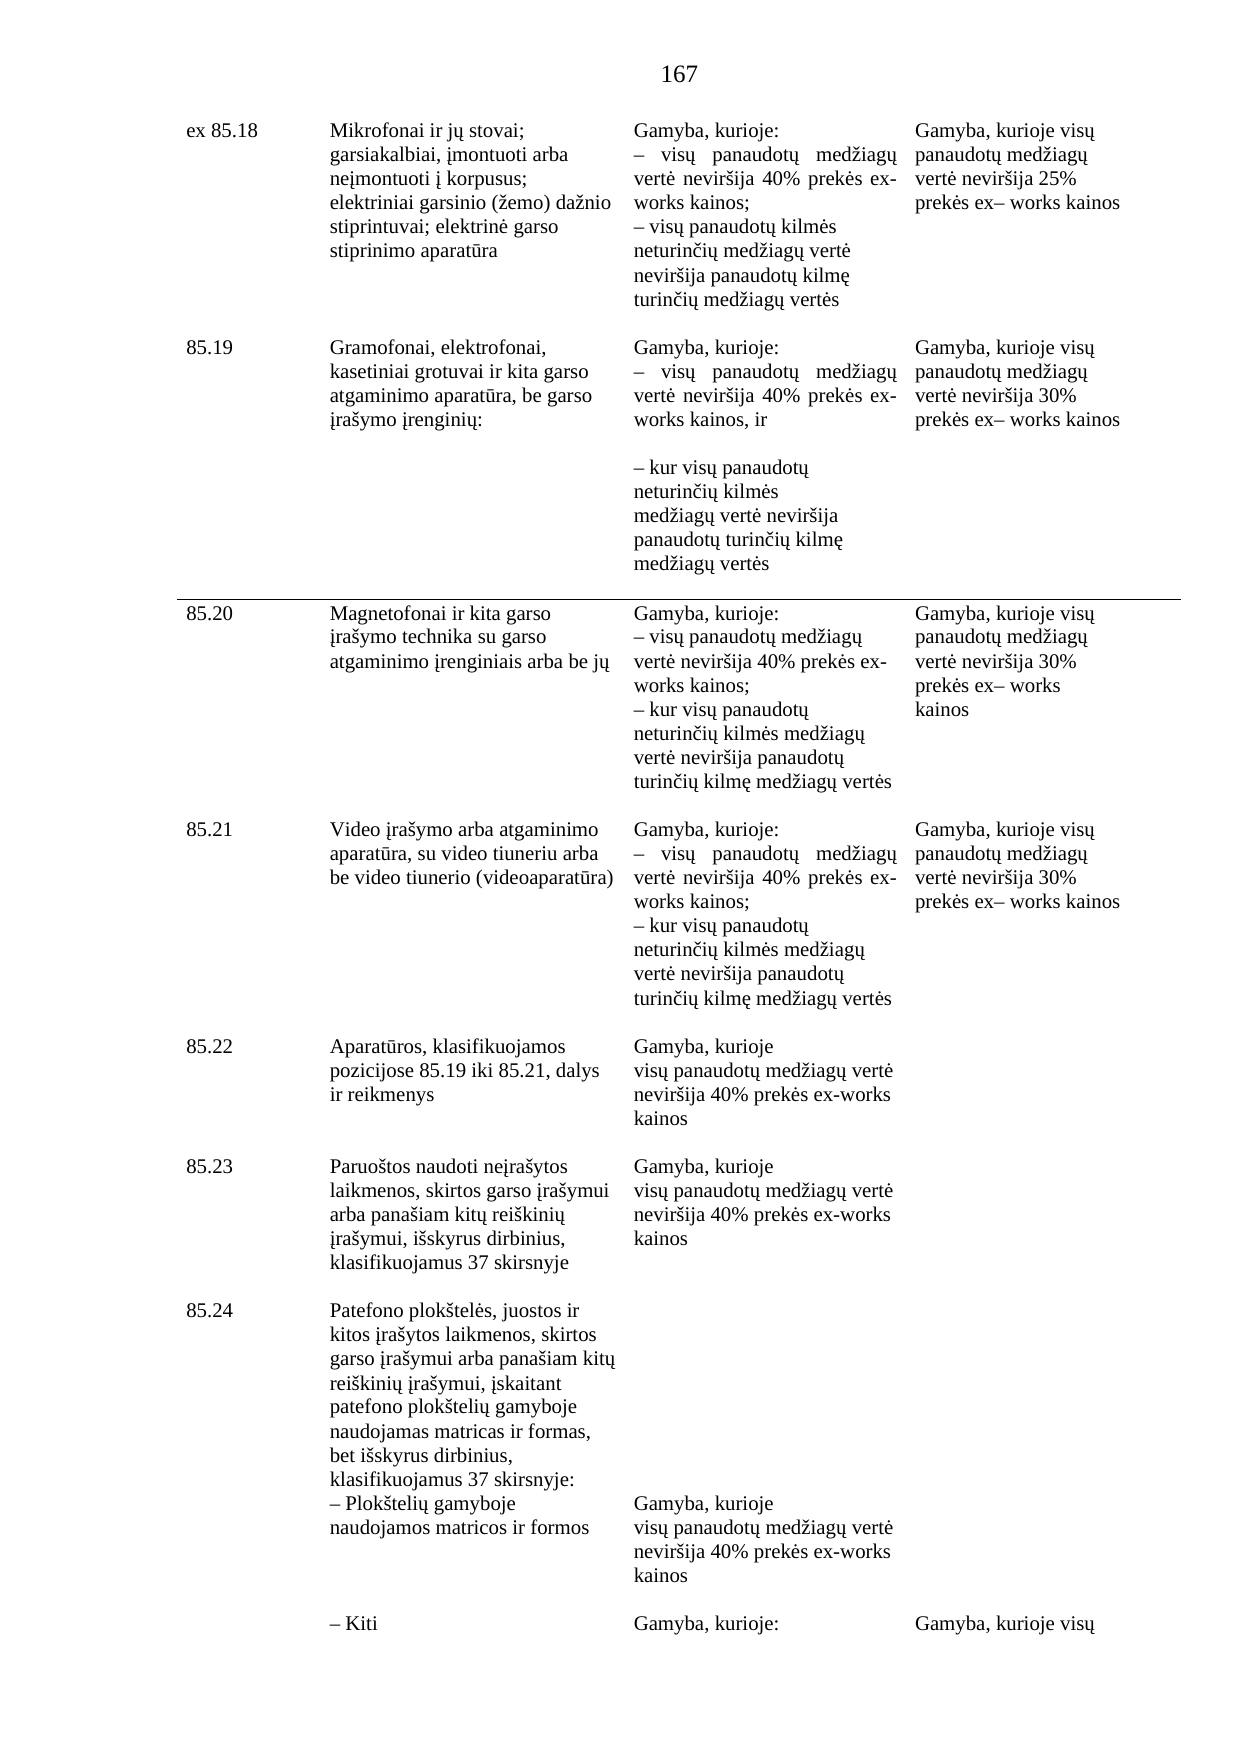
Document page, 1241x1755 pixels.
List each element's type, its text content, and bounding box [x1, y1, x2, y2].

table_cell Gamyba, kurioje visų panaudotų medžiagų vertė neviršija 30% prekės ex– works kainos [906, 600, 1181, 817]
table_cell [906, 455, 1181, 575]
table_cell Magnetofonai ir kita garso įrašymo technika su garso atgaminimo įrenginiais arba be jų [321, 600, 625, 817]
table_cell Gamyba, kurioje visų panaudotų medžiagų vertė neviršija 30% prekės ex– works kainos [906, 335, 1181, 455]
table_cell [906, 1491, 1181, 1611]
table_cell Gamyba, kurioje: – visų panaudotų medžiagų vertė neviršija 40% prekės ex-works kainos, ir [625, 335, 906, 455]
table_cell – Plokštelių gamyboje naudojamos matricos ir formos [321, 1491, 625, 1611]
table_cell [321, 575, 625, 599]
table_cell [321, 455, 625, 575]
table_cell [906, 575, 1181, 599]
table_cell [177, 575, 321, 599]
table_cell – kur visų panaudotų neturinčių kilmės medžiagų vertė neviršija panaudotų turinčių kilmę medžiagų vertės [625, 913, 906, 1033]
table_cell Paruoštos naudoti neįrašytos laikmenos, skirtos garso įrašymui arba panašiam kitų reiškinių įrašymui, išskyrus dirbinius, klasifikuojamus 37 skirsnyje [321, 1154, 625, 1298]
table_cell Patefono plokštelės, juostos ir kitos įrašytos laikmenos, skirtos garso įrašymui arba panašiam kitų reiškinių įrašymui, įskaitant patefono plokštelių gamyboje naudojamas matricas ir formas, bet išskyrus dirbinius, klasifikuojamus 37 skirsnyje: [321, 1298, 625, 1491]
table_cell [906, 1298, 1181, 1491]
table_cell [906, 913, 1181, 1033]
table_cell [625, 575, 906, 599]
table_cell Mikrofonai ir jų stovai; garsiakalbiai, įmontuoti arba neįmontuoti į korpusus; elektriniai garsinio (žemo) dažnio stiprintuvai; elektrinė garso stiprinimo aparatūra [321, 118, 625, 335]
table_cell 85.24 [177, 1298, 321, 1491]
table_cell Gramofonai, elektrofonai, kasetiniai grotuvai ir kita garso atgaminimo aparatūra, be garso įrašymo įrenginių: [321, 335, 625, 455]
table_cell Gamyba, kurioje visų panaudotų medžiagų vertė neviršija 25% prekės ex– works kainos [906, 118, 1181, 335]
table_cell – Kiti [321, 1611, 625, 1635]
table_cell Gamyba, kurioje visų [906, 1611, 1181, 1635]
table_cell Aparatūros, klasifikuojamos pozicijose 85.19 iki 85.21, dalys ir reikmenys [321, 1034, 625, 1154]
table_cell Video įrašymo arba atgaminimo aparatūra, su video tiuneriu arba be video tiunerio (videoaparatūra) [321, 817, 625, 913]
table_cell Gamyba, kurioje: – visų panaudotų medžiagų vertė neviršija 40% prekės ex-works kainos; – visų panaudotų kilmės neturinčių medžiagų vertė neviršija panaudotų kilmę turinčių medžiagų vertės [625, 118, 906, 335]
table_cell 85.22 [177, 1034, 321, 1154]
table_cell [906, 1034, 1181, 1154]
table_cell 85.23 [177, 1154, 321, 1298]
table_cell [177, 913, 321, 1033]
table_cell [906, 1154, 1181, 1298]
table_cell Gamyba, kurioje visų panaudotų medžiagų vertė neviršija 30% prekės ex– works kainos [906, 817, 1181, 913]
table_cell [177, 1611, 321, 1635]
table_cell – kur visų panaudotų neturinčių kilmės medžiagų vertė neviršija panaudotų turinčių kilmę medžiagų vertės [625, 455, 906, 575]
table_cell ex 85.18 [177, 118, 321, 335]
table_cell 85.19 [177, 335, 321, 455]
table_cell [321, 913, 625, 1033]
table_cell [177, 455, 321, 575]
table_cell 85.20 [177, 600, 321, 817]
table_cell [177, 1491, 321, 1611]
table_cell Gamyba, kurioje: – visų panaudotų medžiagų vertė neviršija 40% prekės ex-works kainos; – kur visų panaudotų neturinčių kilmės medžiagų vertė neviršija panaudotų turinčių kilmę medžiagų vertės [625, 600, 906, 817]
table_cell Gamyba, kurioje visų panaudotų medžiagų vertė neviršija 40% prekės ex-works kainos [625, 1034, 906, 1154]
table_cell Gamyba, kurioje visų panaudotų medžiagų vertė neviršija 40% prekės ex-works kainos [625, 1154, 906, 1298]
table_cell Gamyba, kurioje: [625, 1611, 906, 1635]
table_cell [625, 1298, 906, 1491]
table_cell 85.21 [177, 817, 321, 913]
table_cell Gamyba, kurioje: – visų panaudotų medžiagų vertė neviršija 40% prekės ex-works kainos; [625, 817, 906, 913]
table_cell Gamyba, kurioje visų panaudotų medžiagų vertė neviršija 40% prekės ex-works kainos [625, 1491, 906, 1611]
